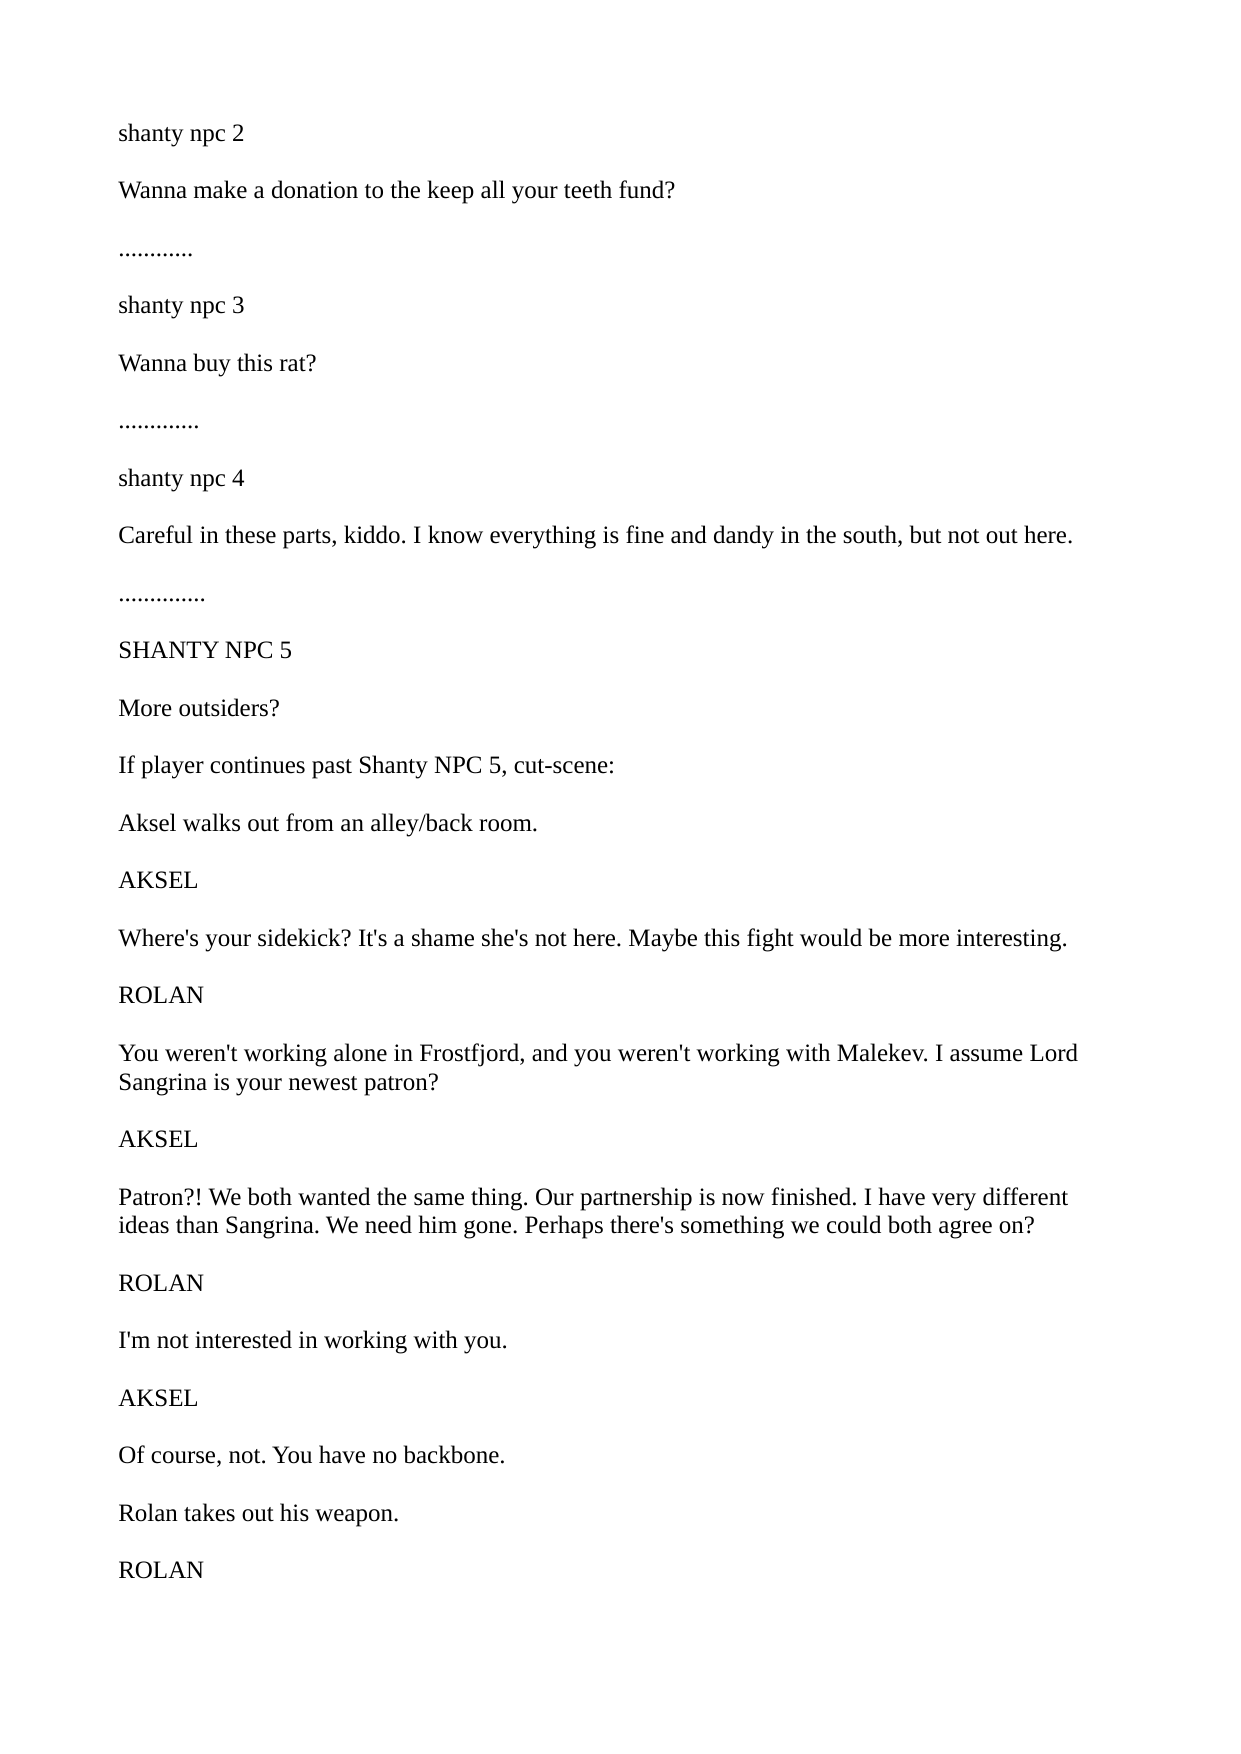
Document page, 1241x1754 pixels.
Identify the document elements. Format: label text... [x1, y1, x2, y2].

text shanty npc 4 [118, 463, 1122, 492]
text I'm not interested in working with you. [118, 1326, 1122, 1354]
text AKSEL [118, 1124, 1122, 1153]
text AKSEL [118, 1383, 1122, 1412]
text shanty npc 3 [118, 291, 1122, 319]
text .............. [118, 578, 1122, 607]
text ROLAN [118, 1268, 1122, 1297]
text Rolan takes out his weapon. [118, 1498, 1122, 1527]
text ............. [118, 406, 1122, 434]
text Careful in these parts, kiddo. I know everything is fine and dandy in the south, but not out here. [118, 521, 1122, 549]
text Wanna make a donation to the keep all your teeth fund? [118, 176, 1122, 204]
text shanty npc 2 [118, 118, 1122, 147]
text More outsiders? [118, 693, 1122, 722]
text ROLAN [118, 981, 1122, 1009]
text ROLAN [118, 1556, 1122, 1584]
text AKSEL [118, 866, 1122, 894]
text Of course, not. You have no backbone. [118, 1441, 1122, 1469]
text Aksel walks out from an alley/back room. [118, 808, 1122, 837]
text ............ [118, 233, 1122, 262]
text Patron?! We both wanted the same thing. Our partnership is now finished. I have very different ideas than Sangrina. We need him gone. Perhaps there's something we could both agree on? [118, 1182, 1122, 1239]
text If player continues past Shanty NPC 5, cut-scene: [118, 751, 1122, 779]
text Where's your sidekick? It's a shame she's not here. Maybe this fight would be more interesting. [118, 923, 1122, 952]
text You weren't working alone in Frostfjord, and you weren't working with Malekev. I assume Lord Sangrina is your newest patron? [118, 1038, 1122, 1096]
text SHANTY NPC 5 [118, 636, 1122, 664]
text Wanna buy this rat? [118, 348, 1122, 377]
